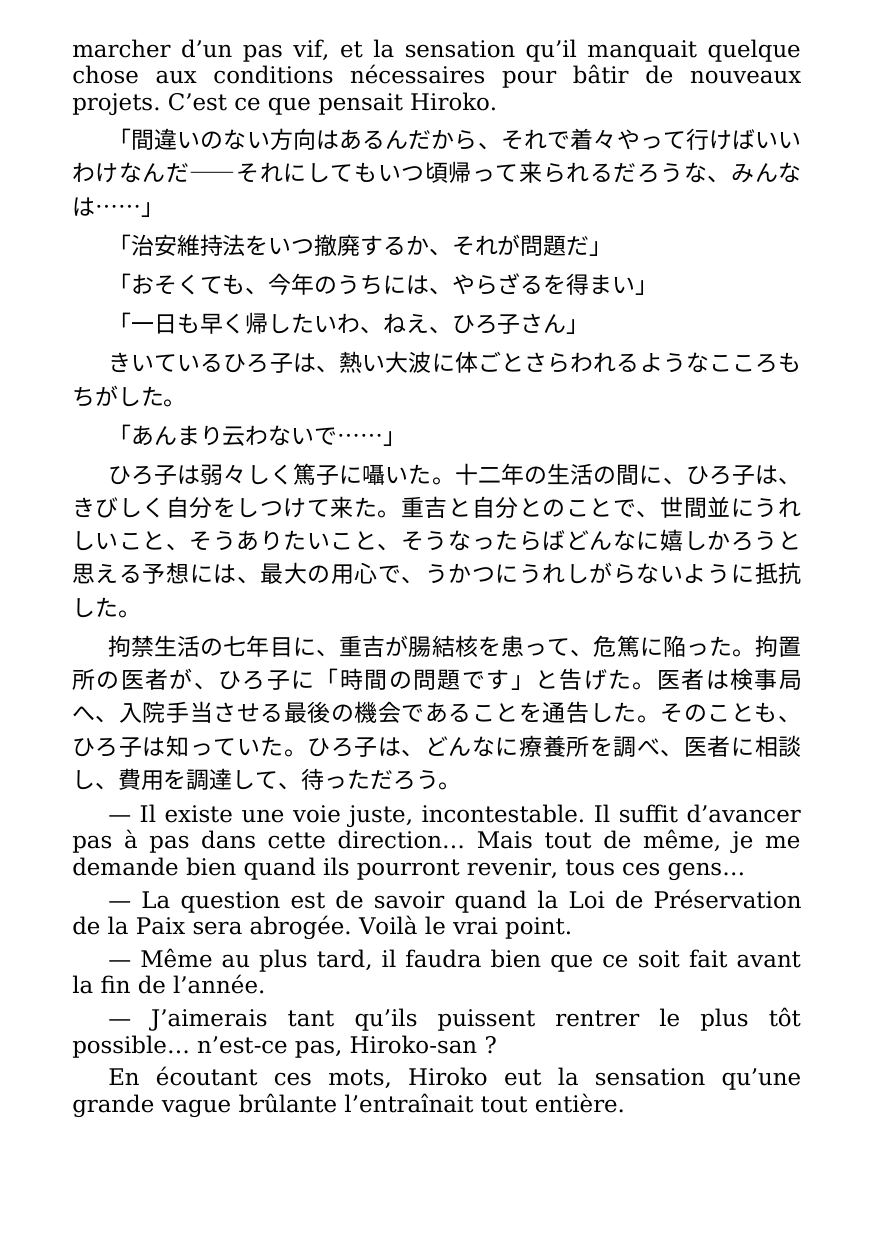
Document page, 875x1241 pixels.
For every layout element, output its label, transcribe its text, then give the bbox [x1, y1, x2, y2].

text — Même au plus tard, il faudra bien que ce soit fait avant la fin de l’année. [72, 946, 802, 999]
text 「治安維持法をいつ撤廃するか、それが問題だ」 [72, 228, 802, 261]
text En écoutant ces mots, Hiroko eut la sensation qu’une grande vague brûlante l’entraînait tout entière. [72, 1064, 802, 1118]
text 「あんまり云わないで……」 [72, 417, 802, 451]
text marcher d’un pas vif, et la sensation qu’il manquait quelque chose aux conditions nécessaires pour bâtir de nouveaux projets. C’est ce que pensait Hiroko. [72, 36, 802, 116]
text — J’aimerais tant qu’ils puissent rentrer le plus tôt possible… n’est-ce pas, Hiroko-san ? [72, 1005, 802, 1059]
text きいているひろ子は、熱い大波に体ごとさらわれるようなこころもちがした。 [72, 345, 802, 412]
text 「一日も早く帰したいわ、ねえ、ひろ子さん」 [72, 306, 802, 339]
text — La question est de savoir quand la Loi de Préservation de la Paix sera abrogée. Voilà le vrai point. [72, 887, 802, 940]
text ひろ子は弱々しく篤子に囁いた。十二年の生活の間に、ひろ子は、きびしく自分をしつけて来た。重吉と自分とのことで、世間並にうれしいこと、そうありたいこと、そうなったらばどんなに嬉しかろうと思える予想には、最大の用心で、うかつにうれしがらないように抵抗した。 [72, 457, 802, 623]
text — Il existe une voie juste, incontestable. Il suffit d’avancer pas à pas dans cette direction… Mais tout de même, je me demande bien quand ils pourront revenir, tous ces gens… [72, 801, 802, 881]
text 「間違いのない方向はあるんだから、それで着々やって行けばいいわけなんだ――それにしてもいつ頃帰って来られるだろうな、みんなは……」 [72, 122, 802, 222]
text 「おそくても、今年のうちには、やらざるを得まい」 [72, 267, 802, 300]
text 拘禁生活の七年目に、重吉が腸結核を患って、危篤に陥った。拘置所の医者が、ひろ子に「時間の問題です」と告げた。医者は検事局へ、入院手当させる最後の機会であることを通告した。そのことも、ひろ子は知っていた。ひろ子は、どんなに療養所を調べ、医者に相談し、費用を調達して、待っただろう。 [72, 629, 802, 795]
